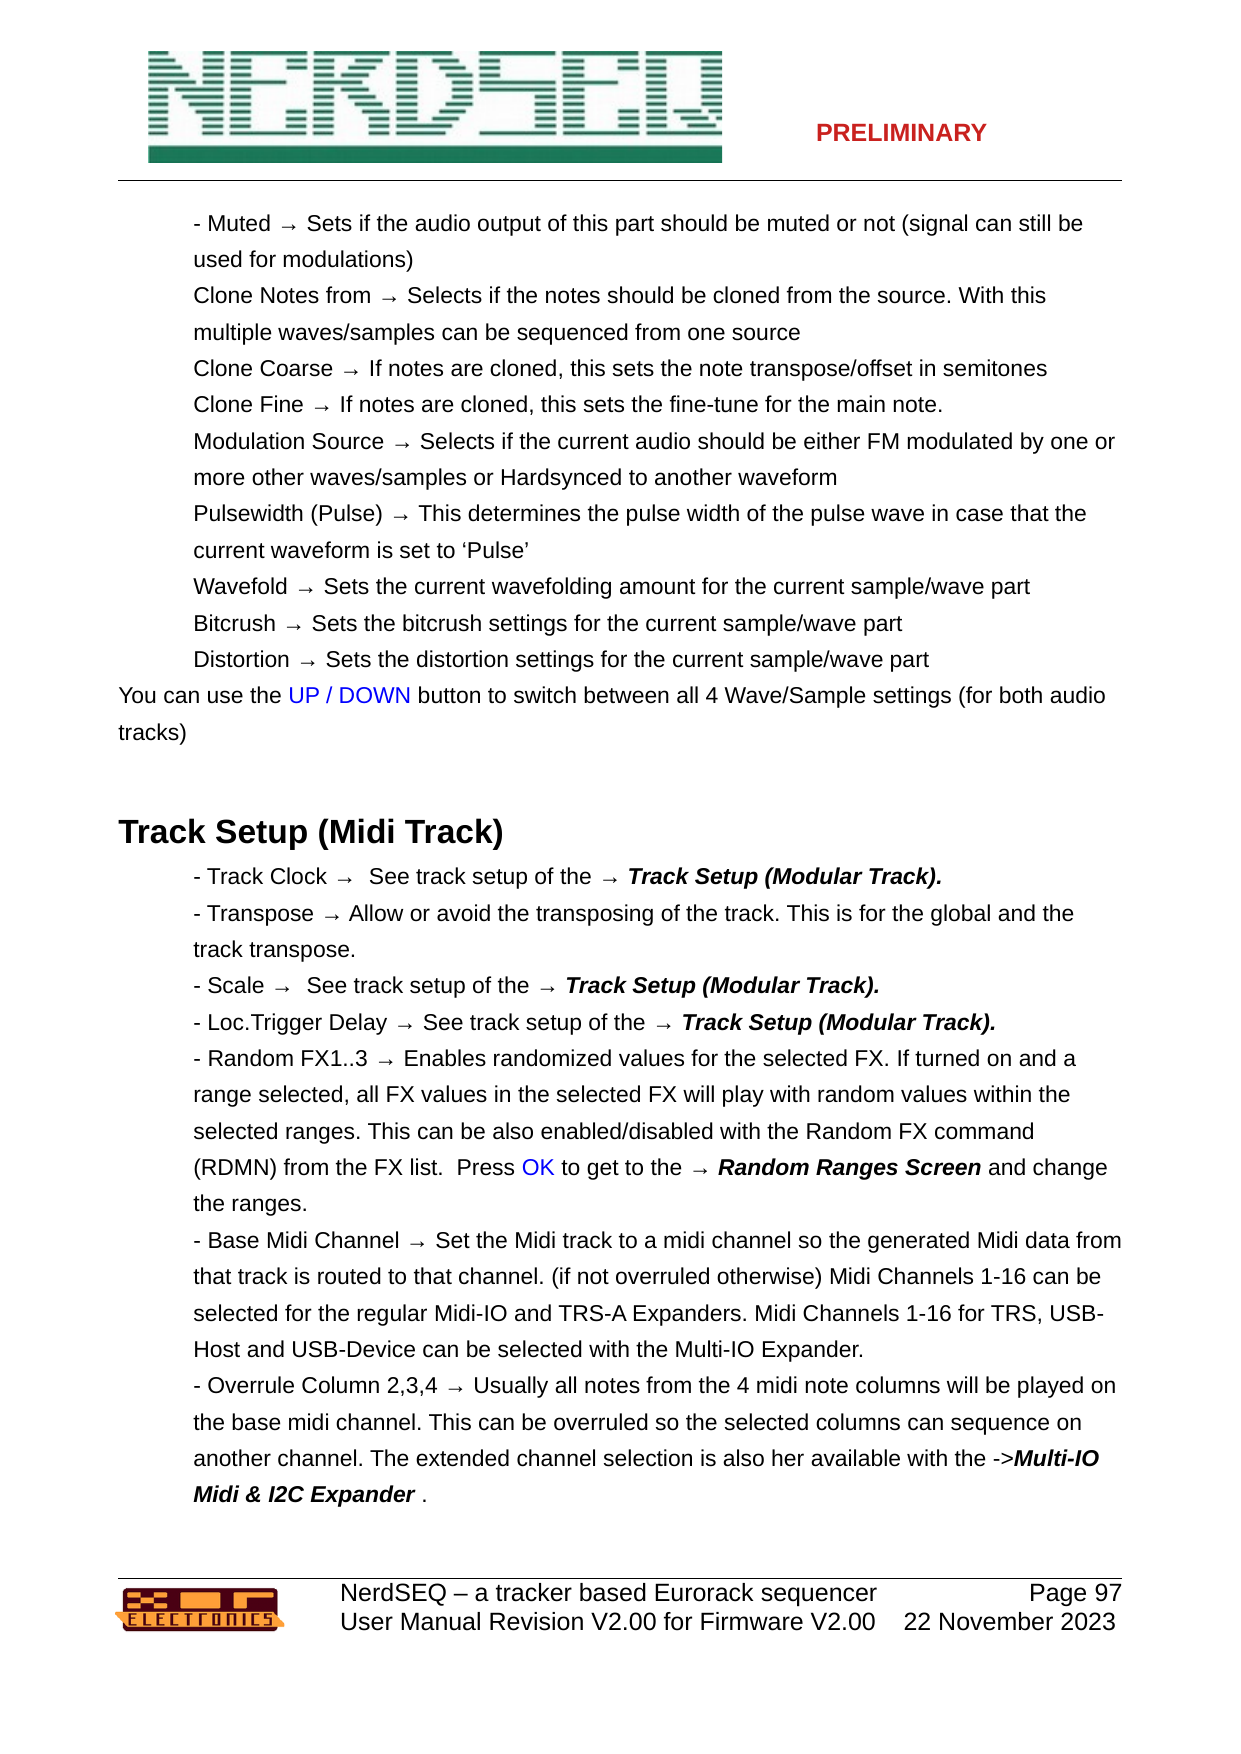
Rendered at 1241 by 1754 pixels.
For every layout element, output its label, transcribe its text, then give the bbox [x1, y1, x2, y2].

text Modulation Source → Selects if the current audio should be either FM modulated by one or more other waves/samples or Hardsynced to another waveform [193, 428, 1122, 490]
text Clone Coarse → If notes are cloned, this sets the note transpose/offset in semitones [193, 355, 1122, 381]
subtitle Track Setup (Midi Track) [118, 812, 1122, 851]
text - Random FX1..3 → Enables randomized values for the selected FX. If turned on and a range selected, all FX values in the selected FX will play with random values within the selected ranges. This can be also enabled/disabled with the Random FX command (RDMN) from the FX list. Press OK to get to the → Random Ranges Screen and change the ranges. [193, 1045, 1122, 1217]
text Distortion → Sets the distortion settings for the current sample/wave part [193, 646, 1122, 672]
text - Track Clock → See track setup of the → Track Setup (Modular Track). [193, 863, 1122, 889]
text - Scale → See track setup of the → Track Setup (Modular Track). [193, 972, 1122, 999]
text - Muted → Sets if the audio output of this part should be muted or not (signal can still be used for modulations) [193, 209, 1122, 272]
text Pulsewidth (Pulse) → This determines the pulse width of the pulse wave in case that the current waveform is set to ‘Pulse’ [193, 500, 1122, 563]
text - Overrule Column 2,3,4 → Usually all notes from the 4 midi note columns will be played on the base midi channel. This can be overruled so the selected columns can sequence on another channel. The extended channel selection is also her available with the ->Multi-IO Midi & I2C Expander . [193, 1372, 1122, 1508]
text Bitcrush → Sets the bitcrush settings for the current sample/wave part [193, 609, 1122, 636]
picture [148, 51, 723, 163]
text Wavefold → Sets the current wavefolding amount for the current sample/wave part [193, 573, 1122, 599]
text - Base Midi Channel → Set the Midi track to a midi channel so the generated Midi data from that track is routed to that channel. (if not overruled otherwise) Midi Channels 1-16 can be selected for the regular Midi-IO and TRS-A Expanders. Midi Channels 1-16 for TRS, USB-Host and USB-Device can be selected with the Multi-IO Expander. [193, 1227, 1122, 1362]
text Clone Notes from → Selects if the notes should be cloned from the source. With this multiple waves/samples can be sequenced from one source [193, 282, 1122, 345]
text You can use the UP / DOWN button to switch between all 4 Wave/Sample settings (for both audio tracks) [118, 682, 1122, 745]
picture [115, 1584, 285, 1634]
text - Loc.Trigger Delay → See track setup of the → Track Setup (Modular Track). [193, 1009, 1122, 1035]
text - Transpose → Allow or avoid the transposing of the track. This is for the global and the track transpose. [193, 899, 1122, 962]
text Clone Fine → If notes are cloned, this sets the fine-tune for the main note. [193, 391, 1122, 418]
